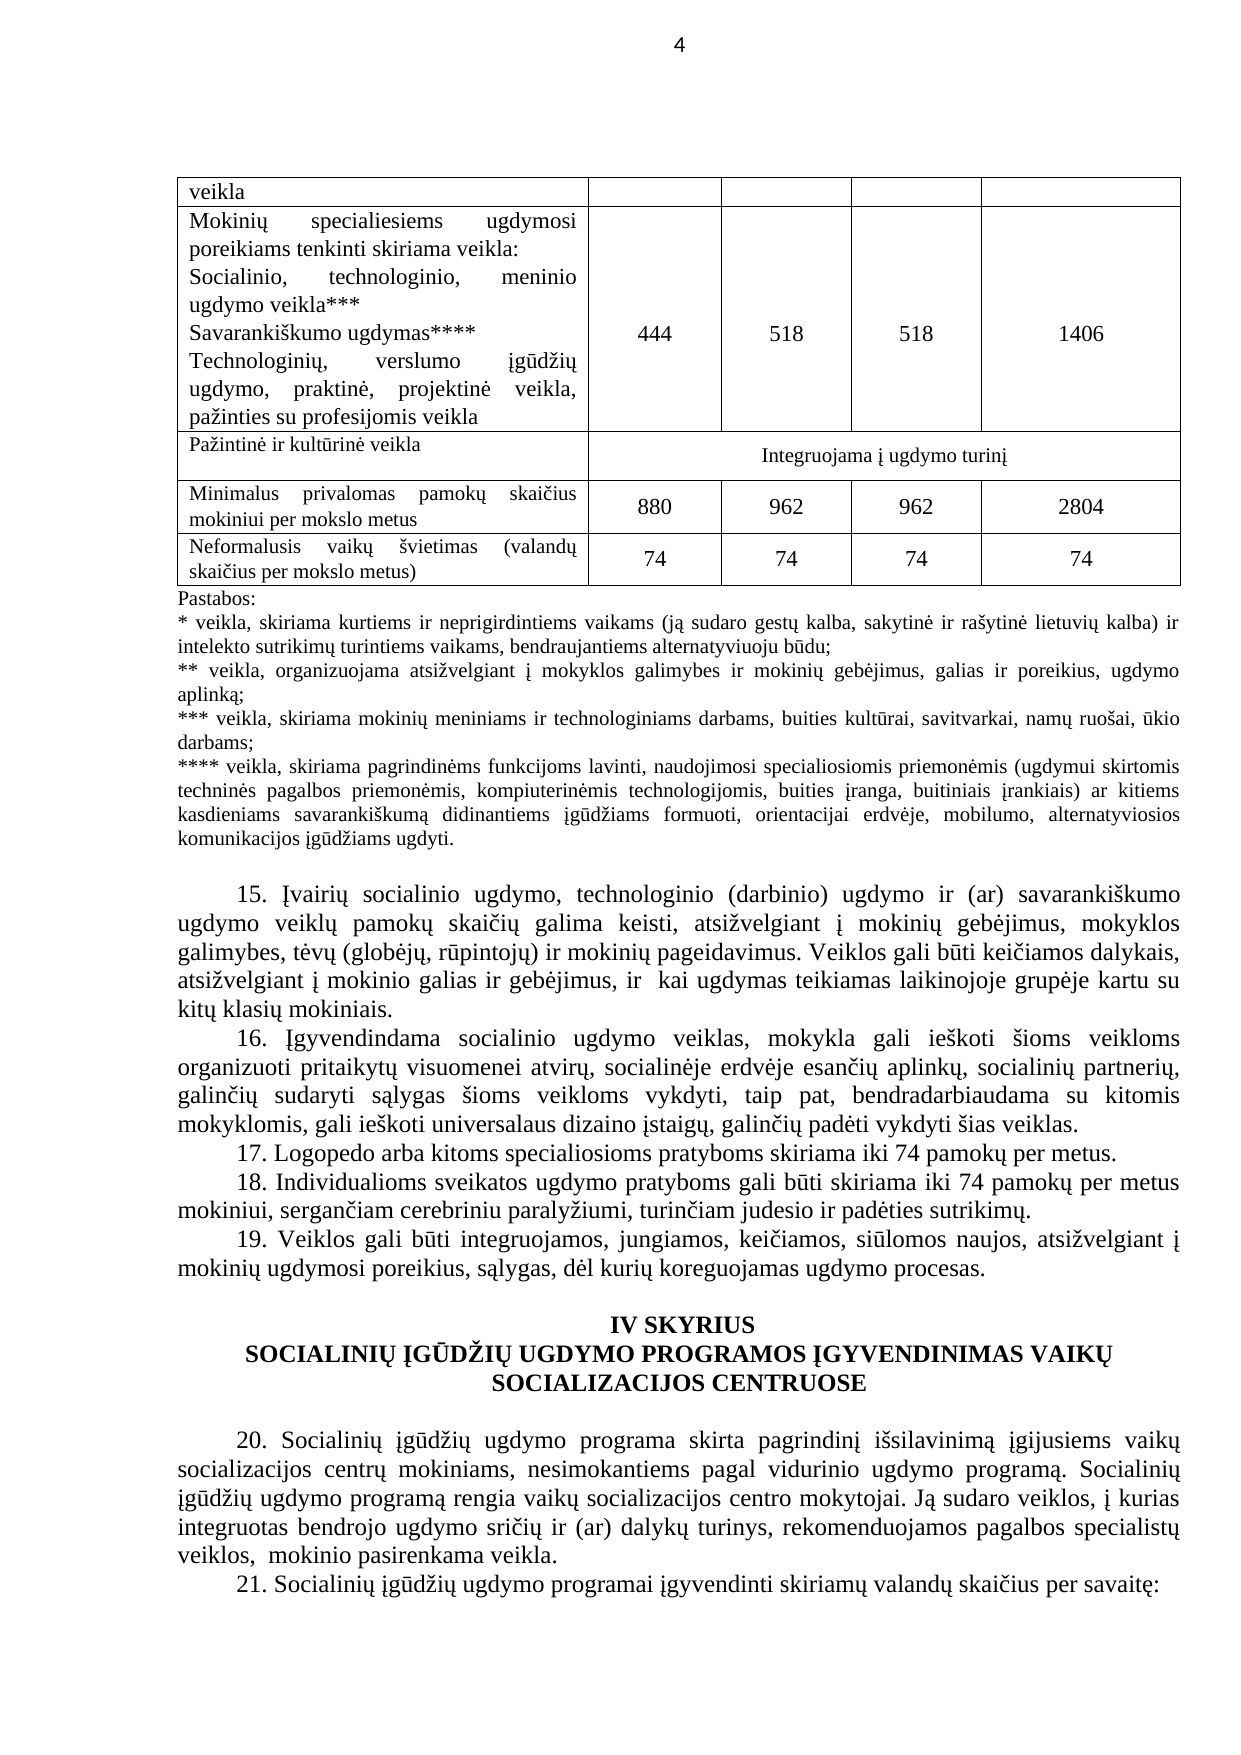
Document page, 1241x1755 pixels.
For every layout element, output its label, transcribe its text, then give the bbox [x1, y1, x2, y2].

text 21. Socialinių įgūdžių ugdymo programai įgyvendinti skiriamų valandų skaičius per savaitę: [192, 1569, 1181, 1598]
table_cell 74 [982, 534, 1180, 585]
table_cell 74 [589, 534, 721, 585]
table_cell 962 [852, 481, 981, 532]
table_cell 518 [852, 207, 981, 431]
table_cell veikla [178, 178, 588, 206]
table_cell [982, 178, 1180, 206]
text **** veikla, skiriama pagrindinėms funkcijoms lavinti, naudojimosi specialiosiomis priemonėmis (ugdymui skirtomis techninės pagalbos priemonėmis, kompiuterinėmis technologijomis, buities įranga, buitiniais įrankiais) ar kitiems kasdieniams savarankiškumą didinantiems įgūdžiams formuoti, orientacijai erdvėje, mobilumo, alternatyviosios komunikacijos įgūdžiams ugdyti. [177, 754, 1181, 850]
text 15. Įvairių socialinio ugdymo, technologinio (darbinio) ugdymo ir (ar) savarankiškumo ugdymo veiklų pamokų skaičių galima keisti, atsižvelgiant į mokinių gebėjimus, mokyklos galimybes, tėvų (globėjų, rūpintojų) ir mokinių pageidavimus. Veiklos gali būti keičiamos dalykais, atsižvelgiant į mokinio galias ir gebėjimus, ir kai ugdymas teikiamas laikinojoje grupėje kartu su kitų klasių mokiniais. [177, 879, 1181, 1023]
table_cell 518 [722, 207, 851, 431]
text ** veikla, organizuojama atsižvelgiant į mokyklos galimybes ir mokinių gebėjimus, galias ir poreikius, ugdymo aplinką; [177, 658, 1181, 706]
table_cell Mokinių specialiesiems ugdymosi poreikiams tenkinti skiriama veikla: Socialinio, technologinio, meninio ugdymo veikla*** Savarankiškumo ugdymas**** Technologinių, verslumo įgūdžių ugdymo, praktinė, projektinė veikla, pažinties su profesijomis veikla [178, 207, 588, 431]
table_cell Pažintinė ir kultūrinė veikla [178, 432, 588, 480]
text * veikla, skiriama kurtiems ir neprigirdintiems vaikams (ją sudaro gestų kalba, sakytinė ir rašytinė lietuvių kalba) ir intelekto sutrikimų turintiems vaikams, bendraujantiems alternatyviuoju būdu; [177, 610, 1181, 658]
text SOCIALINIŲ ĮGŪDŽIŲ UGDYMO PROGRAMOS ĮGYVENDINIMAS VAIKŲ SOCIALIZACIJOS CENTRUOSE [177, 1339, 1181, 1397]
text 19. Veiklos gali būti integruojamos, jungiamos, keičiamos, siūlomos naujos, atsižvelgiant į mokinių ugdymosi poreikius, sąlygas, dėl kurių koreguojamas ugdymo procesas. [177, 1224, 1181, 1282]
table_cell Integruojama į ugdymo turinį [589, 432, 1180, 480]
text 17. Logopedo arba kitoms specialiosioms pratyboms skiriama iki 74 pamokų per metus. [177, 1138, 1181, 1167]
table_cell 880 [589, 481, 721, 532]
text 16. Įgyvendindama socialinio ugdymo veiklas, mokykla gali ieškoti šioms veikloms organizuoti pritaikytų visuomenei atvirų, socialinėje erdvėje esančių aplinkų, socialinių partnerių, galinčių sudaryti sąlygas šioms veikloms vykdyti, taip pat, bendradarbiaudama su kitomis mokyklomis, gali ieškoti universalaus dizaino įstaigų, galinčių padėti vykdyti šias veiklas. [177, 1023, 1181, 1138]
table_cell [589, 178, 721, 206]
table_cell 74 [722, 534, 851, 585]
table_cell Neformalusis vaikų švietimas (valandų skaičius per mokslo metus) [178, 534, 588, 585]
text 20. Socialinių įgūdžių ugdymo programa skirta pagrindinį išsilavinimą įgijusiems vaikų socializacijos centrų mokiniams, nesimokantiems pagal vidurinio ugdymo programą. Socialinių įgūdžių ugdymo programą rengia vaikų socializacijos centro mokytojai. Ją sudaro veiklos, į kurias integruotas bendrojo ugdymo sričių ir (ar) dalykų turinys, rekomenduojamos pagalbos specialistų veiklos, mokinio pasirenkama veikla. [177, 1425, 1181, 1569]
table_cell 2804 [982, 481, 1180, 532]
table_cell Minimalus privalomas pamokų skaičius mokiniui per mokslo metus [178, 481, 588, 532]
table_cell [852, 178, 981, 206]
table_cell 444 [589, 207, 721, 431]
text 18. Individualioms sveikatos ugdymo pratyboms gali būti skiriama iki 74 pamokų per metus mokiniui, sergančiam cerebriniu paralyžiumi, turinčiam judesio ir padėties sutrikimų. [177, 1167, 1181, 1224]
table_cell [722, 178, 851, 206]
table_cell 962 [722, 481, 851, 532]
text *** veikla, skiriama mokinių meniniams ir technologiniams darbams, buities kultūrai, savitvarkai, namų ruošai, ūkio darbams; [177, 706, 1181, 754]
text IV SKYRIUS [177, 1310, 1181, 1339]
table_cell 74 [852, 534, 981, 585]
table_cell 1406 [982, 207, 1180, 431]
text Pastabos: [177, 586, 1181, 610]
